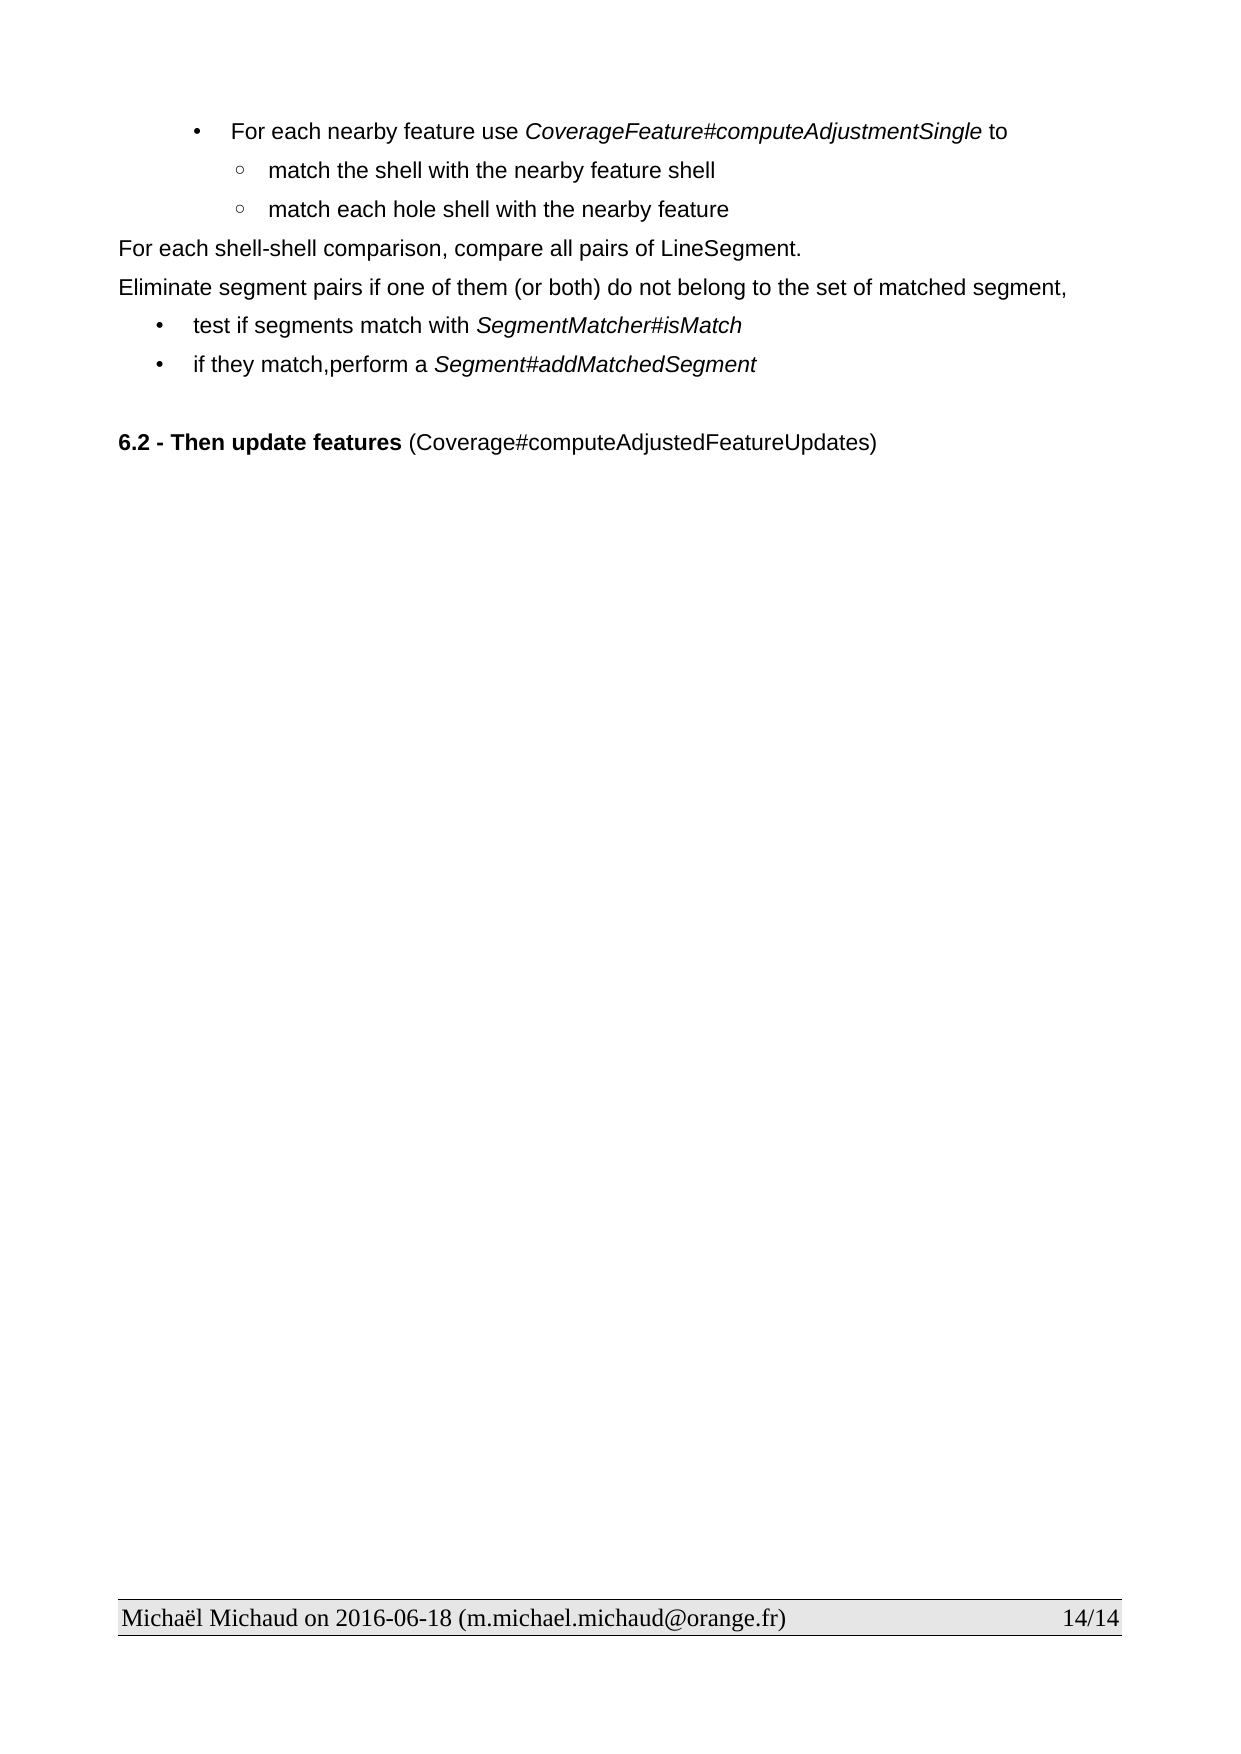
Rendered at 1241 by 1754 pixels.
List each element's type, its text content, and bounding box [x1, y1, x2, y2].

list match each hole shell with the nearby feature [231, 196, 1122, 222]
list For each nearby feature use CoverageFeature#computeAdjustmentSingle to [193, 118, 1122, 144]
text For each shell-shell comparison, compare all pairs of LineSegment. [118, 235, 1122, 261]
list test if segments match with SegmentMatcher#isMatch [156, 312, 1122, 339]
list match the shell with the nearby feature shell [231, 157, 1122, 183]
list if they match,perform a Segment#addMatchedSegment [156, 351, 1122, 378]
text Eliminate segment pairs if one of them (or both) do not belong to the set of matched segment, [118, 273, 1122, 300]
text 6.2 - Then update features (Coverage#computeAdjustedFeatureUpdates) [118, 429, 1122, 455]
